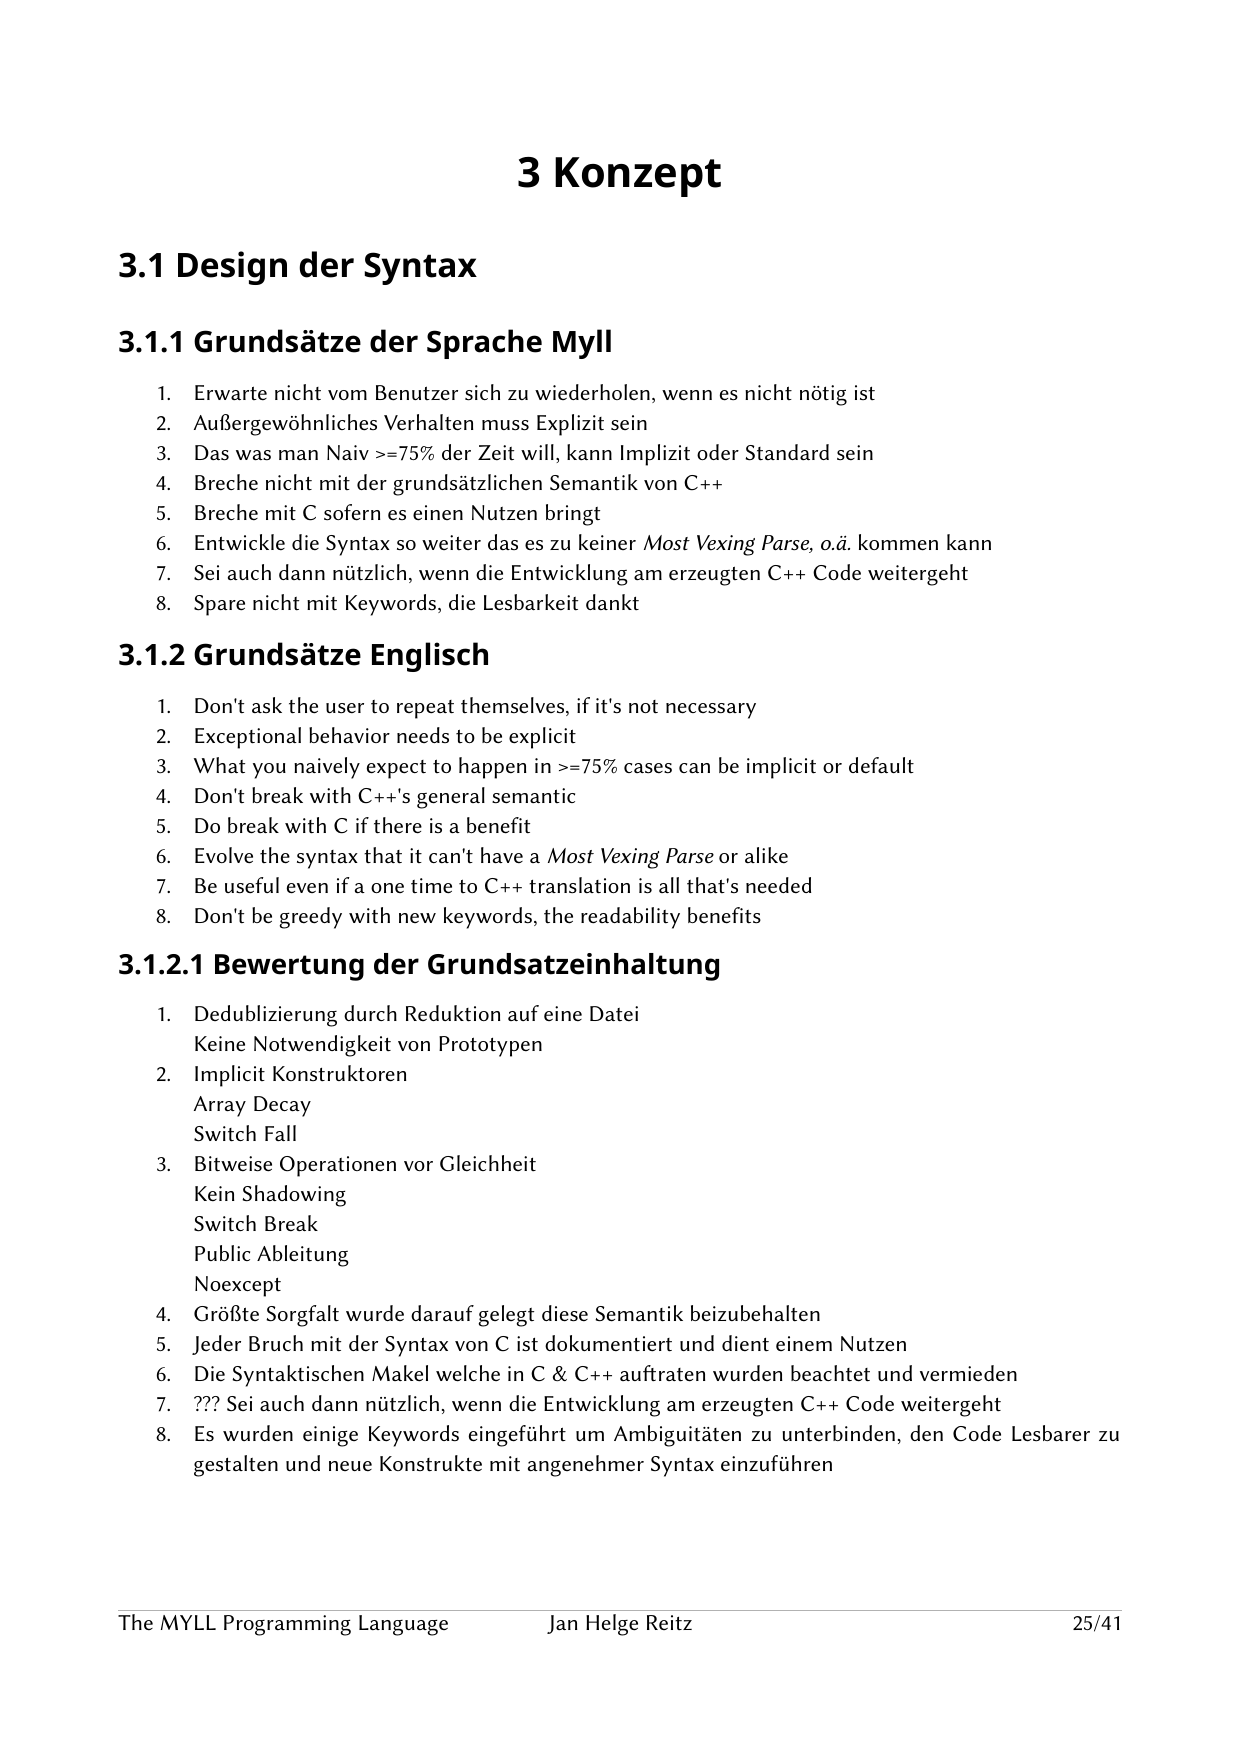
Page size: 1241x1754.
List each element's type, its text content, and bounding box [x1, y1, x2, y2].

list Spare nicht mit Keywords, die Lesbarkeit dankt [156, 590, 1122, 616]
list Don't break with C++'s general semantic [156, 783, 1122, 809]
list Außergewöhnliches Verhalten muss Explizit sein [156, 410, 1122, 436]
subtitle Grundsätze der Sprache Myll [118, 321, 1122, 361]
list Es wurden einige Keywords eingeführt um Ambiguitäten zu unterbinden, den Code Lesbarer zu gestalten und neue Konstrukte mit angenehmer Syntax einzuführen [156, 1421, 1122, 1477]
list Evolve the syntax that it can't have a Most Vexing Parse or alike [156, 843, 1122, 869]
list Exceptional behavior needs to be explicit [156, 723, 1122, 749]
list Das was man Naiv >=75% der Zeit will, kann Implizit oder Standard sein [156, 440, 1122, 466]
list Breche nicht mit der grundsätzlichen Semantik von C++ [156, 470, 1122, 496]
list Erwarte nicht vom Benutzer sich zu wiederholen, wenn es nicht nötig ist [156, 380, 1122, 406]
list Breche mit C sofern es einen Nutzen bringt [156, 500, 1122, 526]
list Sei auch dann nützlich, wenn die Entwicklung am erzeugten C++ Code weitergeht [156, 560, 1122, 586]
list Die Syntaktischen Makel welche in C & C++ auftraten wurden beachtet und vermieden [156, 1361, 1122, 1387]
subtitle Bewertung der Grundsatzeinhaltung [118, 945, 1122, 983]
list Entwickle die Syntax so weiter das es zu keiner Most Vexing Parse, o.ä. kommen kann [156, 530, 1122, 556]
list Don't be greedy with new keywords, the readability benefits [156, 903, 1122, 929]
list Dedublizierung durch Reduktion auf eine Datei Keine Notwendigkeit von Prototypen [156, 1001, 1122, 1057]
subtitle Grundsätze Englisch [118, 634, 1122, 674]
list Implicit Konstruktoren Array Decay Switch Fall [156, 1061, 1122, 1147]
list Größte Sorgfalt wurde darauf gelegt diese Semantik beizubehalten [156, 1301, 1122, 1327]
list ??? Sei auch dann nützlich, wenn die Entwicklung am erzeugten C++ Code weitergeht [156, 1391, 1122, 1417]
subtitle Design der Syntax [118, 242, 1122, 287]
list Do break with C if there is a benefit [156, 813, 1122, 839]
list Don't ask the user to repeat themselves, if it's not necessary [156, 693, 1122, 719]
subtitle Konzept [118, 143, 1122, 200]
list Jeder Bruch mit der Syntax von C ist dokumentiert und dient einem Nutzen [156, 1331, 1122, 1357]
list What you naively expect to happen in >=75% cases can be implicit or default [156, 753, 1122, 779]
list Be useful even if a one time to C++ translation is all that's needed [156, 873, 1122, 899]
list Bitweise Operationen vor Gleichheit Kein Shadowing Switch Break Public Ableitung Noexcept [156, 1151, 1122, 1297]
